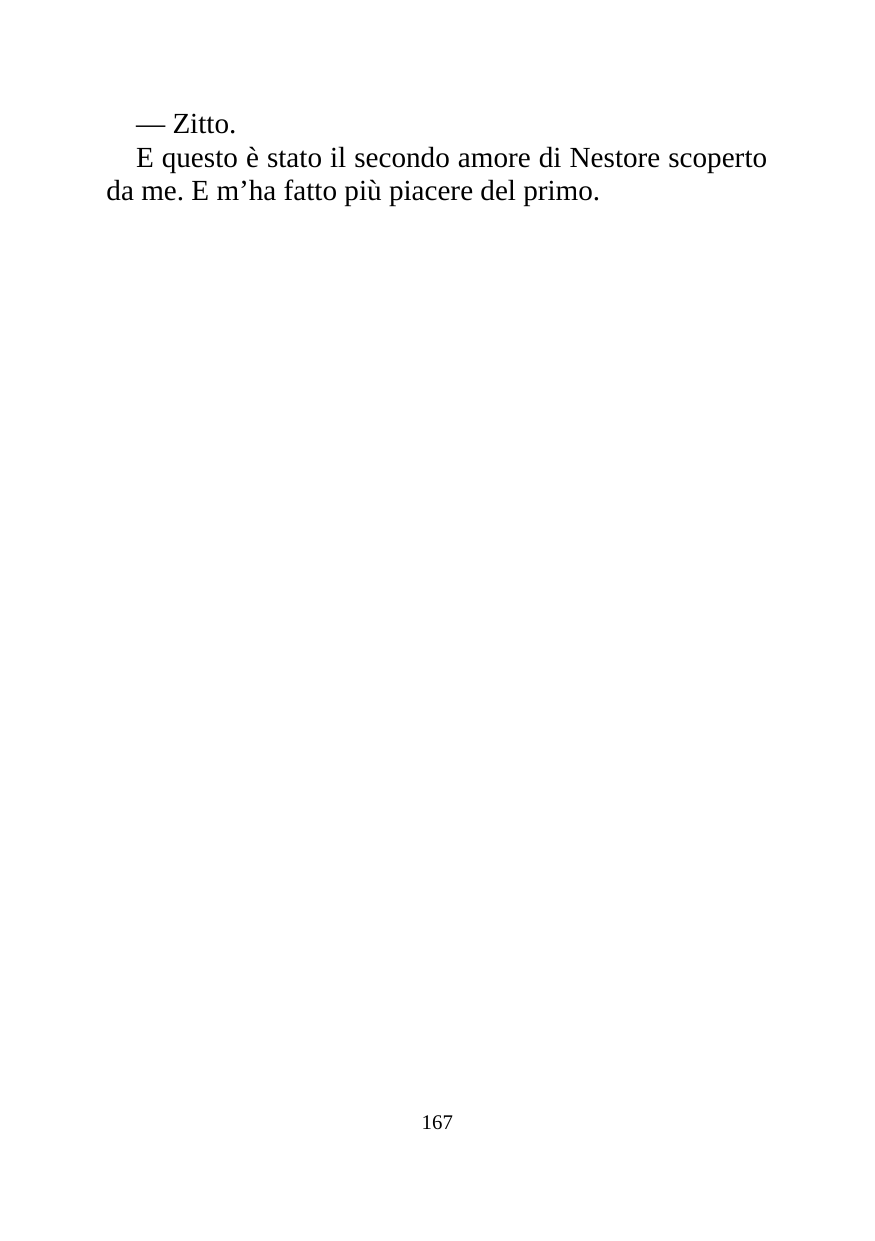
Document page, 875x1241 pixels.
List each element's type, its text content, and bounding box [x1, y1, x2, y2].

text E questo è stato il secondo amore di Nestore scoperto da me. E m’ha fatto più piacere del primo. [106, 140, 768, 207]
text — Zitto. [106, 106, 768, 140]
